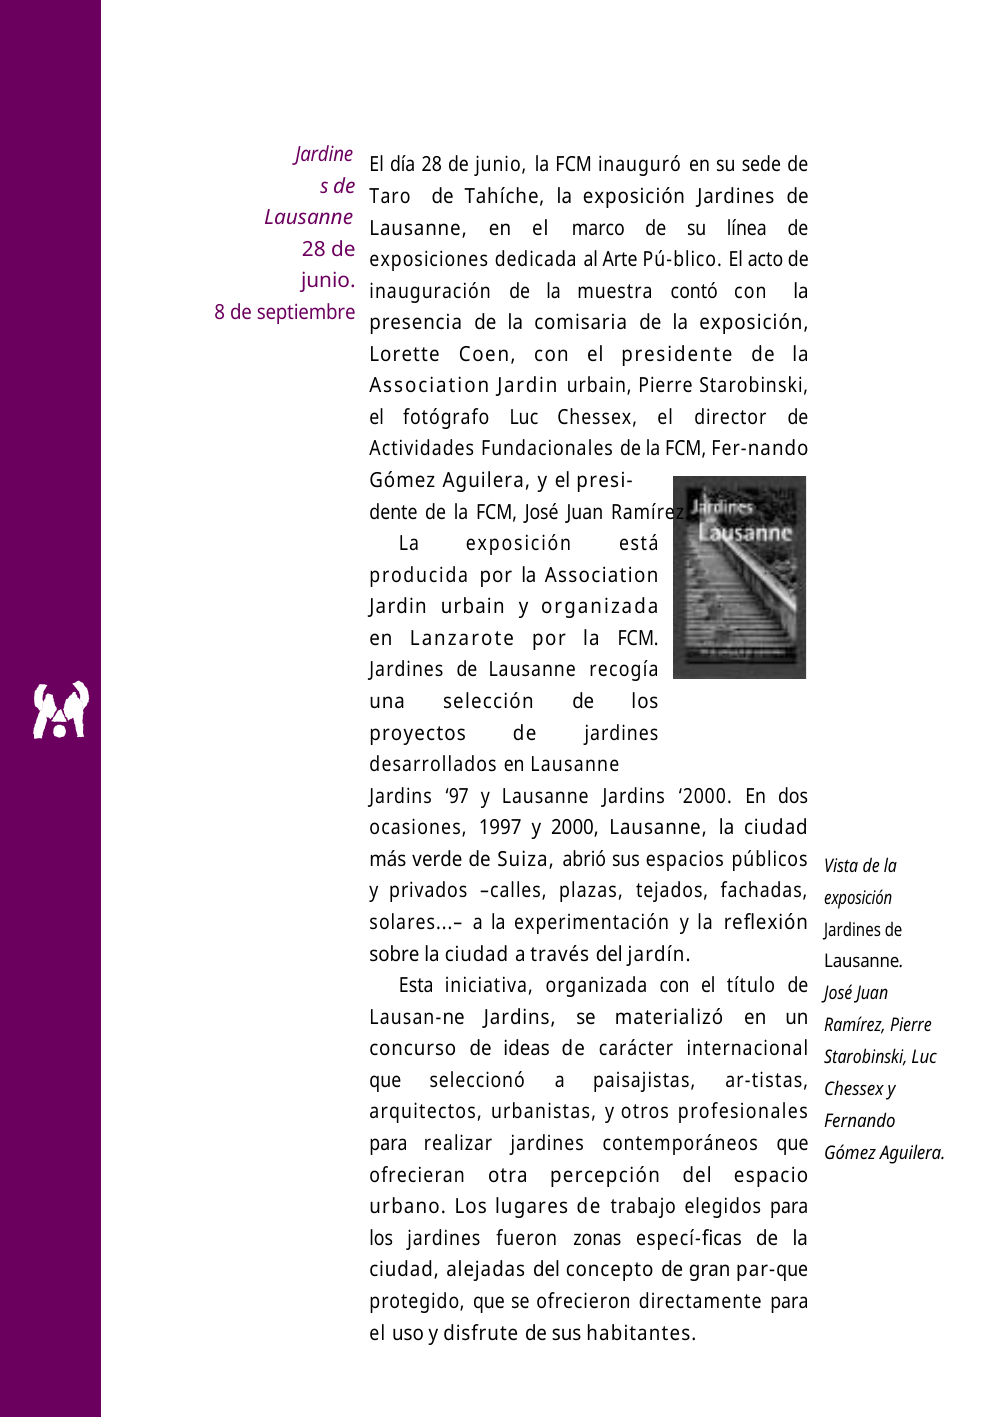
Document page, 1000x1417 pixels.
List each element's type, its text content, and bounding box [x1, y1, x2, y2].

text Esta iniciativa, organizada con el título de Lausan-ne Jardins, se materializó en un concurso de ideas de carácter internacional que seleccionó a paisajistas, ar-tistas, arquitectos, urbanistas, y otros profesionales para realizar jardines contemporáneos que ofrecieran otra percepción del espacio urbano. Los lugares de trabajo elegidos para los jardines fueron zonas especí-ficas de la ciudad, alejadas del concepto de gran par-que protegido, que se ofrecieron directamente para el uso y disfrute de sus habitantes. [369, 970, 808, 1346]
text Jardins ‘97 y Lausanne Jardins ‘2000. En dos ocasiones, 1997 y 2000, Lausanne, la ciudad más verde de Suiza, abrió sus espacios públicos y privados –calles, plazas, tejados, fachadas, solares...– a la experimentación y la reflexión sobre la ciudad a través del jardín. [369, 781, 808, 967]
text Jardines de Lausanne 28 de junio. [254, 139, 355, 294]
text Vista de la exposición [824, 852, 940, 909]
text José Juan Ramírez, Pierre Starobinski, Luc Chessex y Fernando Gómez Aguilera. [824, 980, 950, 1164]
text La exposición está producida por la Association Jardin urbain y organizada en Lanzarote por la FCM. Jardines de Lausanne recogía una selección de los proyectos de jardines desarrollados en Lausanne [369, 528, 658, 778]
text dente de la FCM, José Juan Ramírez. [369, 497, 673, 525]
text El día 28 de junio, la FCM inauguró en su sede de Taro de Tahíche, la exposición Jardines de Lausanne, en el marco de su línea de exposiciones dedicada al Arte Pú-blico. El acto de inauguración de la muestra contó con la presencia de la comisaria de la exposición, Lorette Coen, con el presidente de la Association Jardin urbain, Pierre Starobinski, el fotógrafo Luc Chessex, el director de Actividades Fundacionales de la FCM, Fer-nando Gómez Aguilera, y el presi- [369, 149, 808, 493]
text 8 de septiembre [103, 297, 355, 326]
text Jardines de Lausanne. [824, 916, 940, 973]
